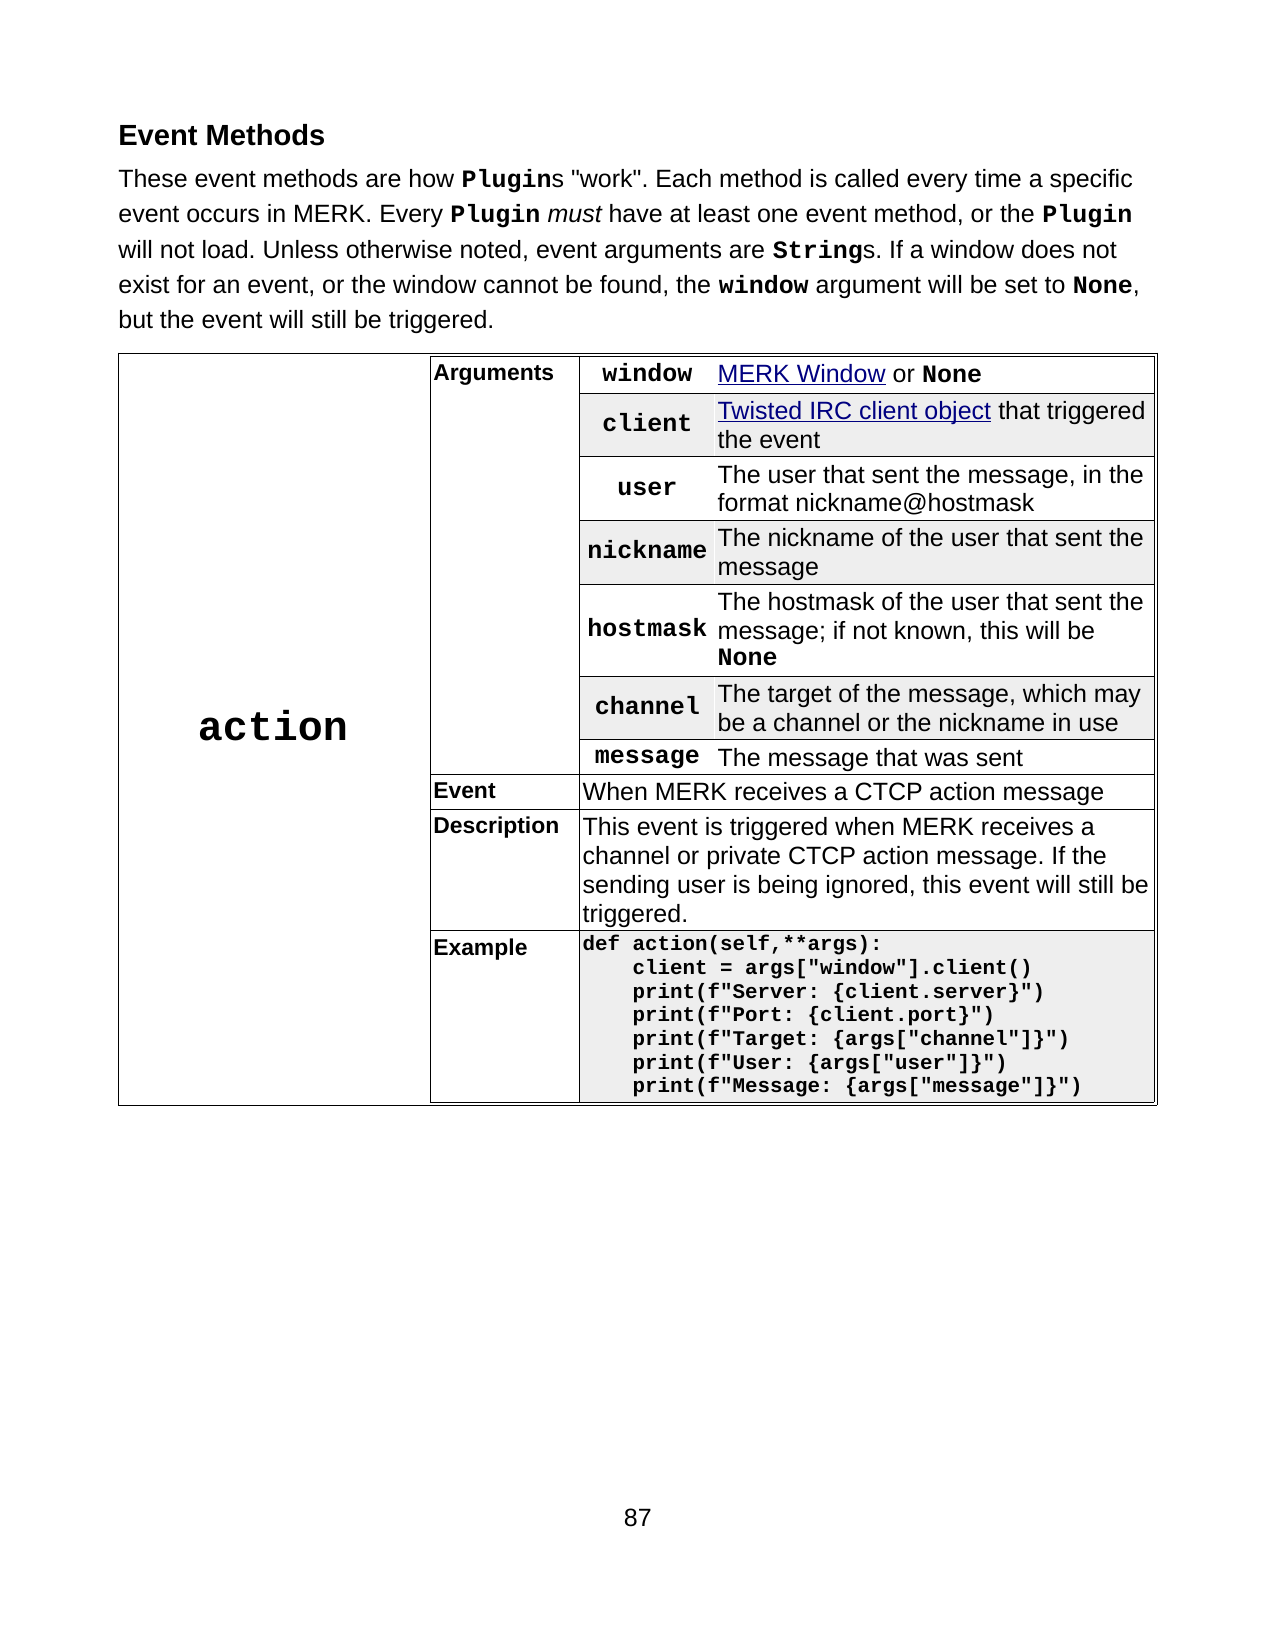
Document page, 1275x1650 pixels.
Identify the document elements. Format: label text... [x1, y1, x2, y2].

table_cell This event is triggered when MERK receives a channel or private CTCP action message. If the sending user is being ignored, this event will still be triggered. [580, 810, 1154, 930]
table_cell The target of the message, which may be a channel or the nickname in use [715, 677, 1154, 739]
table_cell Description [431, 810, 579, 930]
table_cell nickname [580, 521, 714, 584]
subtitle Event Methods [118, 118, 1157, 152]
table_cell The hostmask of the user that sent the message; if not known, this will be None [715, 585, 1154, 676]
table_cell The message that was sent [715, 740, 1154, 774]
table_cell Event [431, 775, 579, 809]
table_header MERK Window or None [715, 357, 1154, 393]
table_header [427, 354, 1157, 1105]
table_cell user [580, 457, 714, 520]
table_header Arguments [431, 357, 579, 774]
table_cell The nickname of the user that sent the message [715, 521, 1154, 584]
table_cell hostmask [580, 585, 714, 676]
table_cell When MERK receives a CTCP action message [580, 775, 1154, 809]
table_cell channel [580, 677, 714, 739]
table_header window [580, 357, 714, 393]
table_cell Example [431, 931, 579, 1102]
table_cell message [580, 740, 714, 774]
table_cell client [580, 394, 714, 456]
table_cell Twisted IRC client object that triggered the event [715, 394, 1154, 456]
table_cell def action(self,**args): client = args["window"].client() print(f"Server: {client.server}") print(f"Port: {client.port}") print(f"Target: {args["channel"]}") print(f"User: {args["user"]}") print(f"Message: {args["message"]}") [580, 931, 1154, 1102]
table_cell The user that sent the message, in the format nickname@hostmask [715, 457, 1154, 520]
table_header action [119, 354, 427, 1105]
text These event methods are how Plugins "work". Each method is called every time a specific event occurs in MERK. Every Plugin must have at least one event method, or the Plugin will not load. Unless otherwise noted, event arguments are Strings. If a window does not exist for an event, or the window cannot be found, the window argument will be set to None, but the event will still be triggered. [118, 164, 1157, 334]
